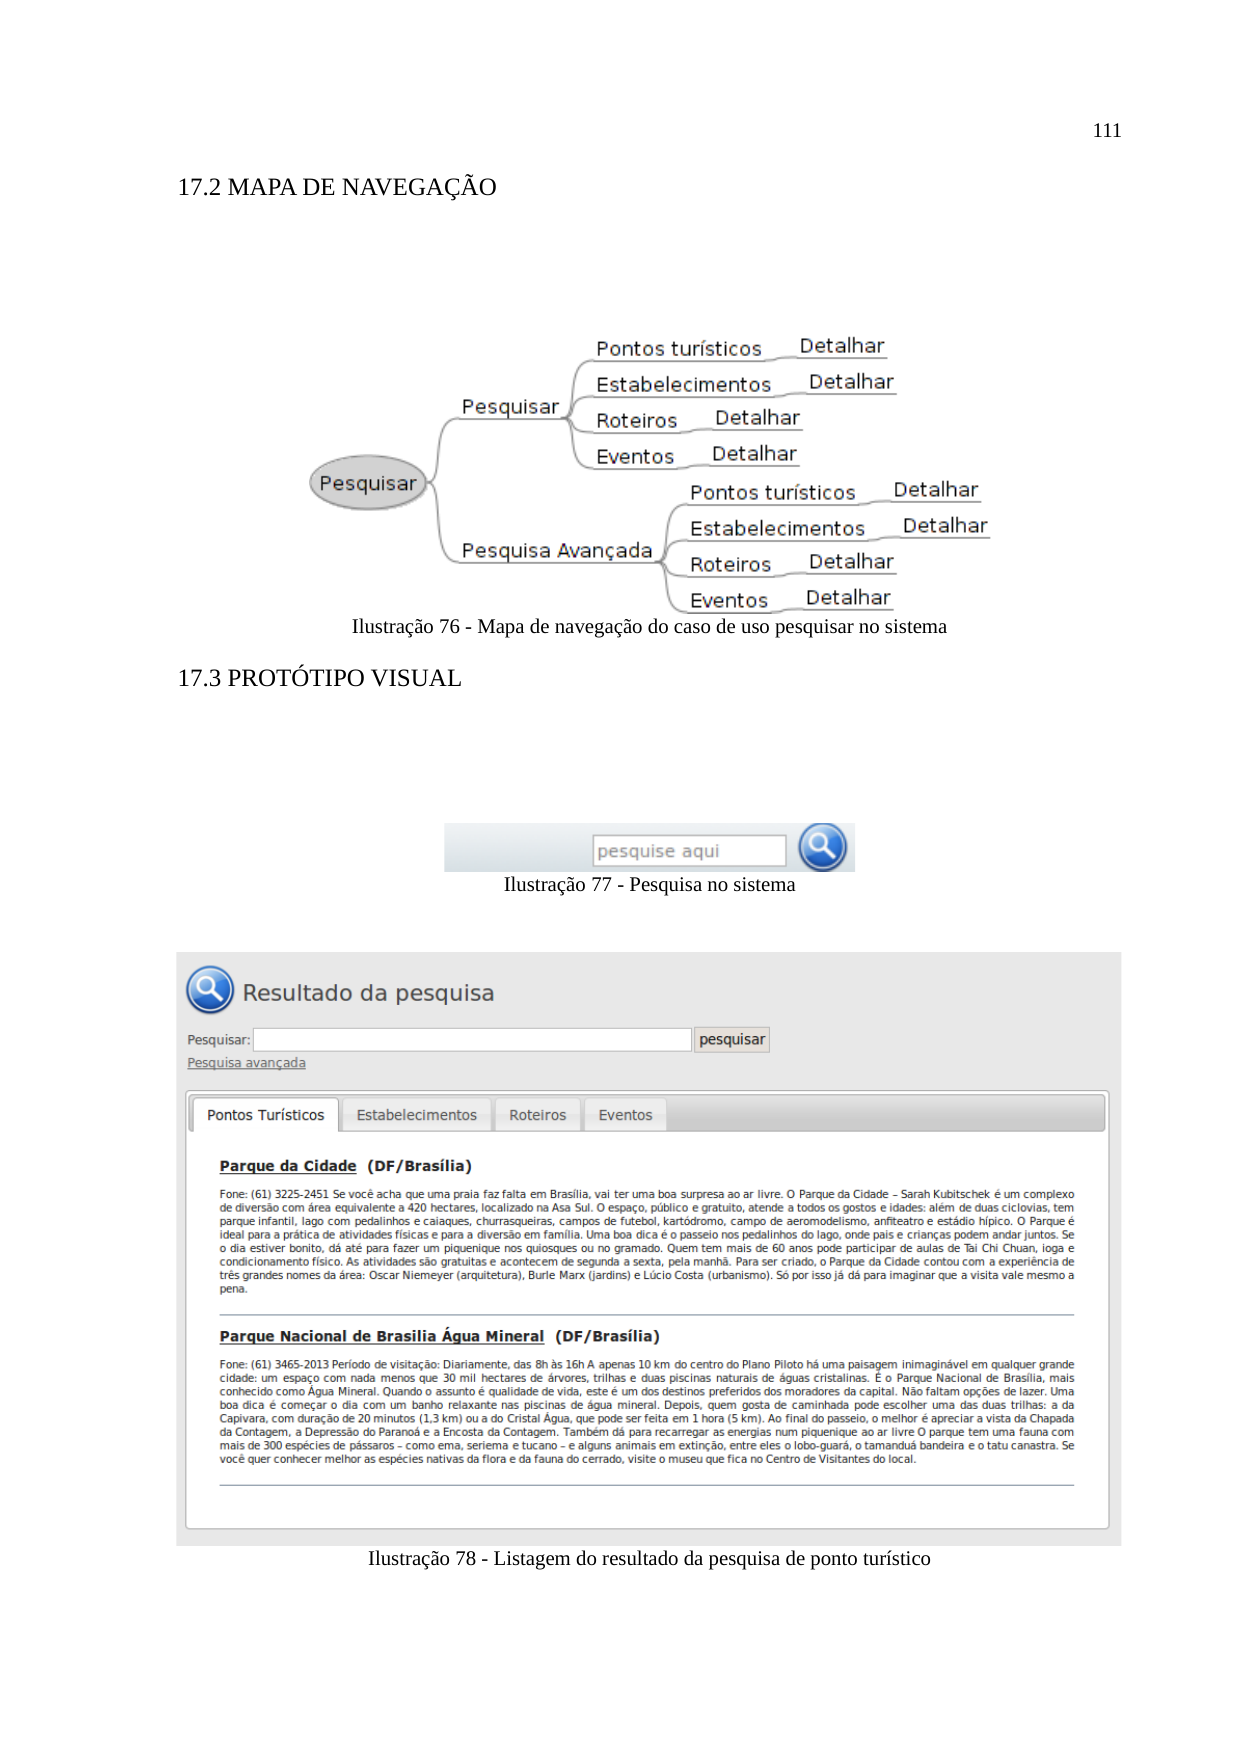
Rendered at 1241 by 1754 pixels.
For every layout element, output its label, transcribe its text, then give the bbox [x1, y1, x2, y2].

subtitle Mapa de navegação [177, 172, 1122, 200]
text Ilustração 76 - Mapa de navegação do caso de uso pesquisar no sistema [309, 614, 990, 638]
subtitle Protótipo visual [177, 663, 1122, 692]
text Ilustração 77 - Pesquisa no sistema [444, 872, 855, 896]
picture [309, 331, 991, 614]
picture [444, 823, 856, 872]
text Ilustração 78 - Listagem do resultado da pesquisa de ponto turístico [176, 1546, 1123, 1570]
picture [176, 952, 1122, 1546]
